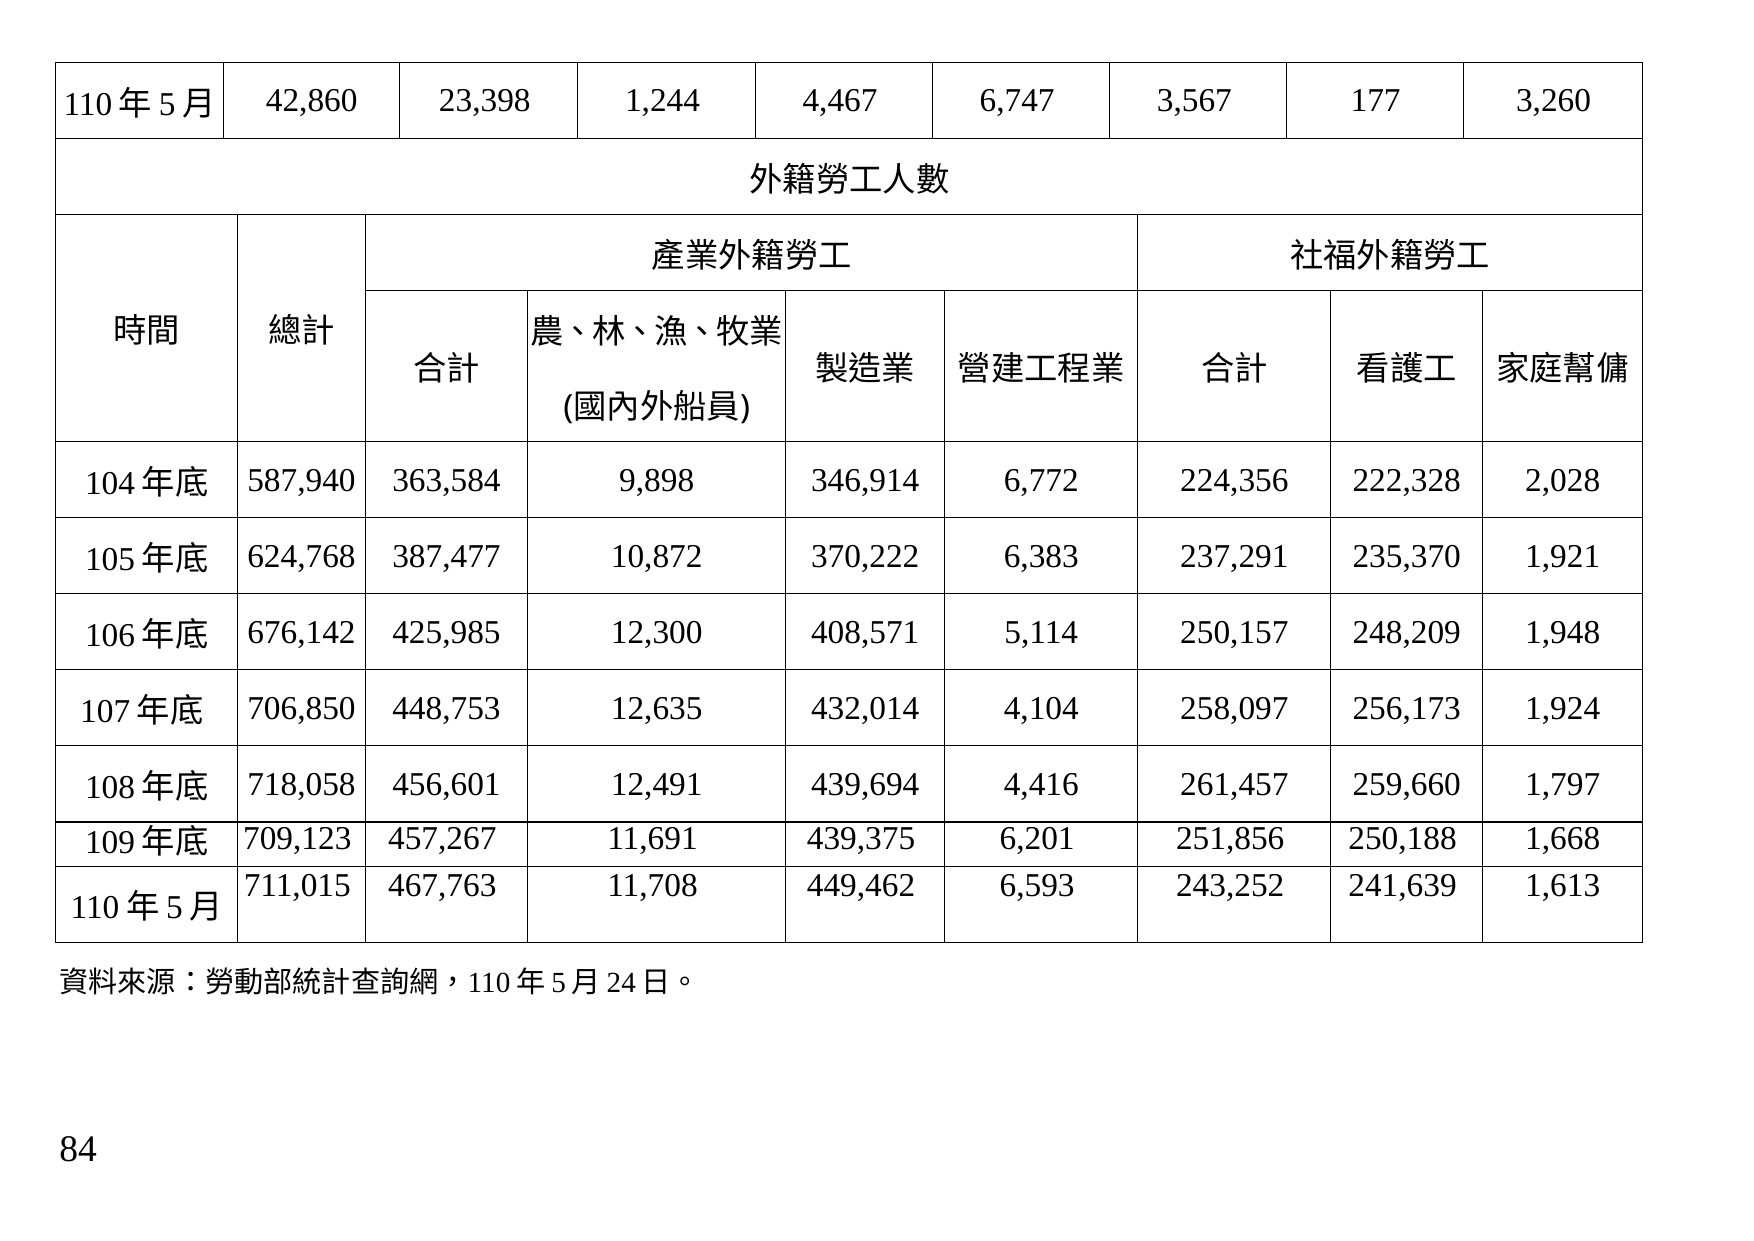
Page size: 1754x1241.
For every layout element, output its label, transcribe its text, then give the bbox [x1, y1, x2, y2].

table_cell 9,898 [528, 442, 785, 517]
table_cell 10,872 [528, 518, 785, 593]
table_cell 624,768 [238, 518, 365, 593]
table_cell 248,209 [1331, 594, 1482, 669]
table_cell 439,375 [786, 823, 944, 866]
table_cell 449,462 [786, 867, 944, 942]
table_cell 224,356 [1138, 442, 1330, 517]
table_cell 432,014 [786, 670, 944, 745]
table_cell 6,383 [945, 518, 1137, 593]
table_cell 合計 [366, 291, 527, 441]
table_cell 6,747 [933, 63, 1109, 138]
table_cell 總計 [238, 215, 365, 441]
table_cell 243,252 [1138, 867, 1330, 942]
table_cell 456,601 [366, 746, 527, 821]
table_cell 12,300 [528, 594, 785, 669]
table_cell 467,763 [366, 867, 527, 942]
table_cell 250,157 [1138, 594, 1330, 669]
table_cell 合計 [1138, 291, 1330, 441]
table_cell 222,328 [1331, 442, 1482, 517]
table_cell 110年5月 [56, 63, 223, 138]
table_cell 237,291 [1138, 518, 1330, 593]
table_cell 104年底 [56, 442, 237, 517]
table_cell 676,142 [238, 594, 365, 669]
table_cell 6,772 [945, 442, 1137, 517]
table_cell 1,924 [1483, 670, 1642, 745]
table_cell 363,584 [366, 442, 527, 517]
table_cell 106年底 [56, 594, 237, 669]
table_cell 439,694 [786, 746, 944, 821]
table_cell 3,567 [1110, 63, 1286, 138]
table_cell 4,416 [945, 746, 1137, 821]
table_cell 6,201 [945, 823, 1137, 866]
table_cell 42,860 [224, 63, 399, 138]
table_cell 6,593 [945, 867, 1137, 942]
table_cell 387,477 [366, 518, 527, 593]
table_cell 1,244 [578, 63, 755, 138]
table_cell 5,114 [945, 594, 1137, 669]
table_cell 110年5月 [56, 867, 237, 942]
table_cell 250,188 [1331, 823, 1482, 866]
table_cell 108年底 [56, 746, 237, 821]
table_cell 408,571 [786, 594, 944, 669]
table_cell 448,753 [366, 670, 527, 745]
table_cell 1,613 [1483, 867, 1642, 942]
table_cell 看護工 [1331, 291, 1482, 441]
table_cell 706,850 [238, 670, 365, 745]
table_cell 11,691 [528, 823, 785, 866]
table_cell 外籍勞工人數 [56, 139, 1642, 214]
table_cell 425,985 [366, 594, 527, 669]
table_cell 4,104 [945, 670, 1137, 745]
table_cell 2,028 [1483, 442, 1642, 517]
table_cell 3,260 [1464, 63, 1642, 138]
table_cell 1,668 [1483, 823, 1642, 866]
table_cell 105年底 [56, 518, 237, 593]
table_cell 營建工程業 [945, 291, 1137, 441]
table_cell 241,639 [1331, 867, 1482, 942]
table_cell 農、林、漁、牧業(國內外船員) [528, 291, 785, 441]
table_cell 社福外籍勞工 [1138, 215, 1642, 290]
table_cell 107年底 [56, 670, 237, 745]
table_cell 258,097 [1138, 670, 1330, 745]
table_cell 177 [1287, 63, 1463, 138]
text 資料來源：勞動部統計查詢網，110年5月24日。 [59, 943, 1639, 1018]
table_cell 457,267 [366, 823, 527, 866]
table_cell 4,467 [756, 63, 932, 138]
table_cell 256,173 [1331, 670, 1482, 745]
table_cell 346,914 [786, 442, 944, 517]
table_cell 259,660 [1331, 746, 1482, 821]
table_cell 12,635 [528, 670, 785, 745]
table_cell 1,948 [1483, 594, 1642, 669]
table_cell 家庭幫傭 [1483, 291, 1642, 441]
table_cell 709,123 [238, 823, 365, 866]
table_cell 718,058 [238, 746, 365, 821]
table_cell 11,708 [528, 867, 785, 942]
table_cell 235,370 [1331, 518, 1482, 593]
table_cell 1,797 [1483, 746, 1642, 821]
table_cell 251,856 [1138, 823, 1330, 866]
table_cell 製造業 [786, 291, 944, 441]
table_cell 711,015 [238, 867, 365, 942]
table_cell 時間 [56, 215, 237, 441]
table_cell 12,491 [528, 746, 785, 821]
table_cell 1,921 [1483, 518, 1642, 593]
table_cell 產業外籍勞工 [366, 215, 1137, 290]
table_cell 587,940 [238, 442, 365, 517]
table_cell 261,457 [1138, 746, 1330, 821]
table_cell 23,398 [400, 63, 577, 138]
table_cell 109年底 [56, 823, 237, 866]
table_cell 370,222 [786, 518, 944, 593]
